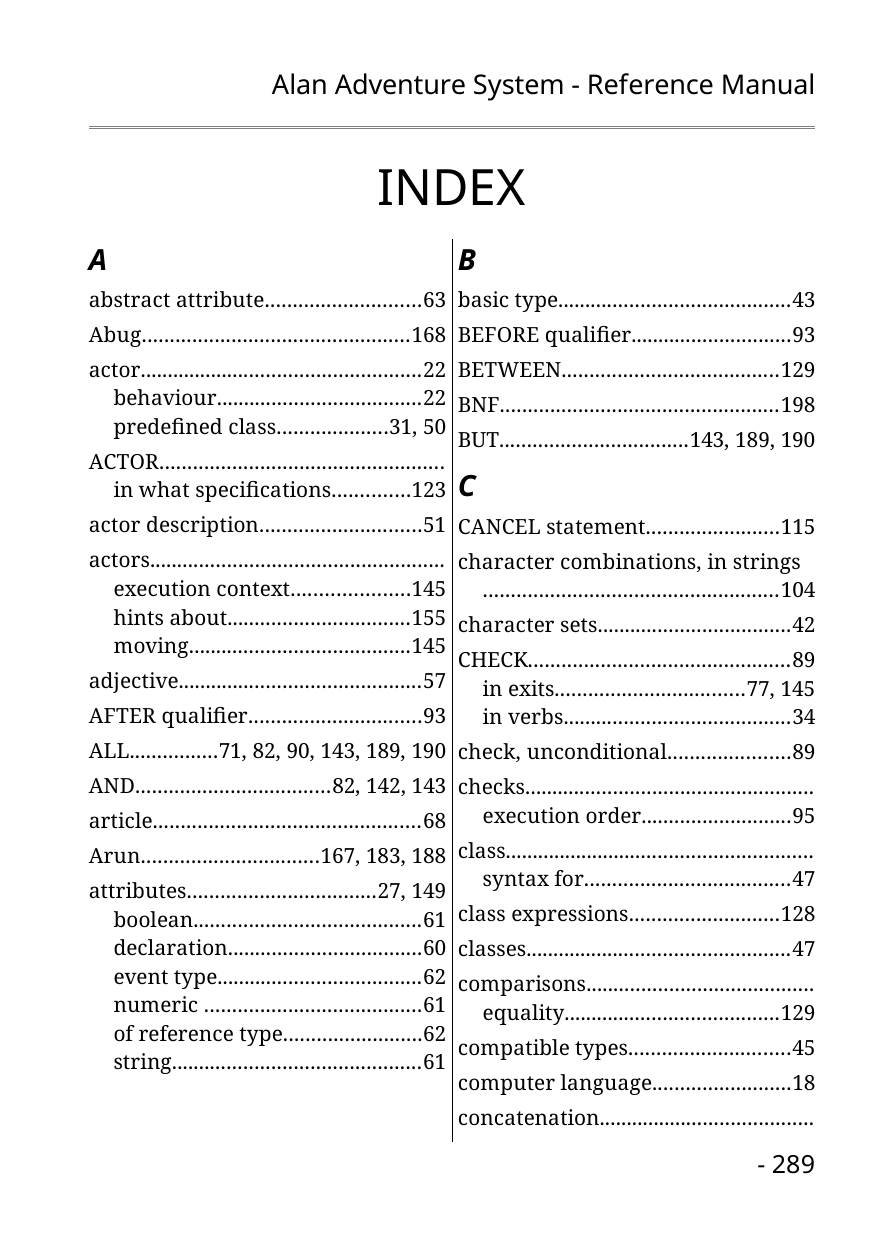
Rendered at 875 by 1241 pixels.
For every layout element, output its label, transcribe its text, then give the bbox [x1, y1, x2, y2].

text comparisons [458, 969, 815, 998]
text C [458, 466, 815, 505]
text actors [88, 545, 446, 574]
text A [88, 239, 446, 278]
text B [458, 239, 815, 278]
text BEFORE qualifier 93 [458, 320, 815, 348]
text basic type 43 [458, 285, 815, 313]
text in what specifications 123 [113, 475, 446, 504]
text hints about 155 [113, 602, 446, 631]
text attributes 27, 149 [88, 876, 446, 904]
text class [458, 836, 815, 864]
text adjective 57 [88, 666, 446, 694]
text event type 62 [113, 962, 446, 990]
text Abug 168 [88, 320, 446, 348]
text syntax for 47 [482, 864, 815, 893]
text character combinations, in strings 104 [458, 547, 815, 604]
text actor description 51 [88, 510, 446, 539]
text abstract attribute 63 [88, 285, 446, 313]
text class expressions 128 [458, 899, 815, 928]
text BNF 198 [458, 390, 815, 418]
text of reference type 62 [113, 1019, 446, 1047]
text BETWEEN 129 [458, 355, 815, 383]
text declaration 60 [113, 933, 446, 962]
text boolean 61 [113, 904, 446, 933]
text ACTOR [88, 447, 446, 475]
text predefined class 31, 50 [113, 412, 446, 440]
text string 61 [113, 1047, 446, 1076]
text moving 145 [113, 631, 446, 659]
text CANCEL statement 115 [458, 512, 815, 540]
text check, unconditional 89 [458, 737, 815, 766]
text ALL 71, 82, 90, 143, 189, 190 [88, 736, 446, 764]
text numeric 61 [113, 990, 446, 1019]
text execution context 145 [113, 574, 446, 602]
text BUT 143, 189, 190 [458, 425, 815, 453]
text in exits 77, 145 [482, 674, 815, 702]
text INDEX [88, 152, 815, 220]
text checks [458, 772, 815, 801]
text equality 129 [482, 998, 815, 1026]
text Arun 167, 183, 188 [88, 841, 446, 869]
text computer language 18 [458, 1068, 815, 1096]
text concatenation [458, 1103, 815, 1131]
text in verbs 34 [482, 702, 815, 731]
text CHECK 89 [458, 645, 815, 674]
text compatible types 45 [458, 1033, 815, 1061]
text AFTER qualifier 93 [88, 701, 446, 729]
text article 68 [88, 806, 446, 834]
text classes 47 [458, 934, 815, 963]
text character sets 42 [458, 610, 815, 639]
text actor 22 [88, 355, 446, 383]
text behaviour 22 [113, 383, 446, 412]
text execution order 95 [482, 801, 815, 829]
text AND 82, 142, 143 [88, 771, 446, 799]
